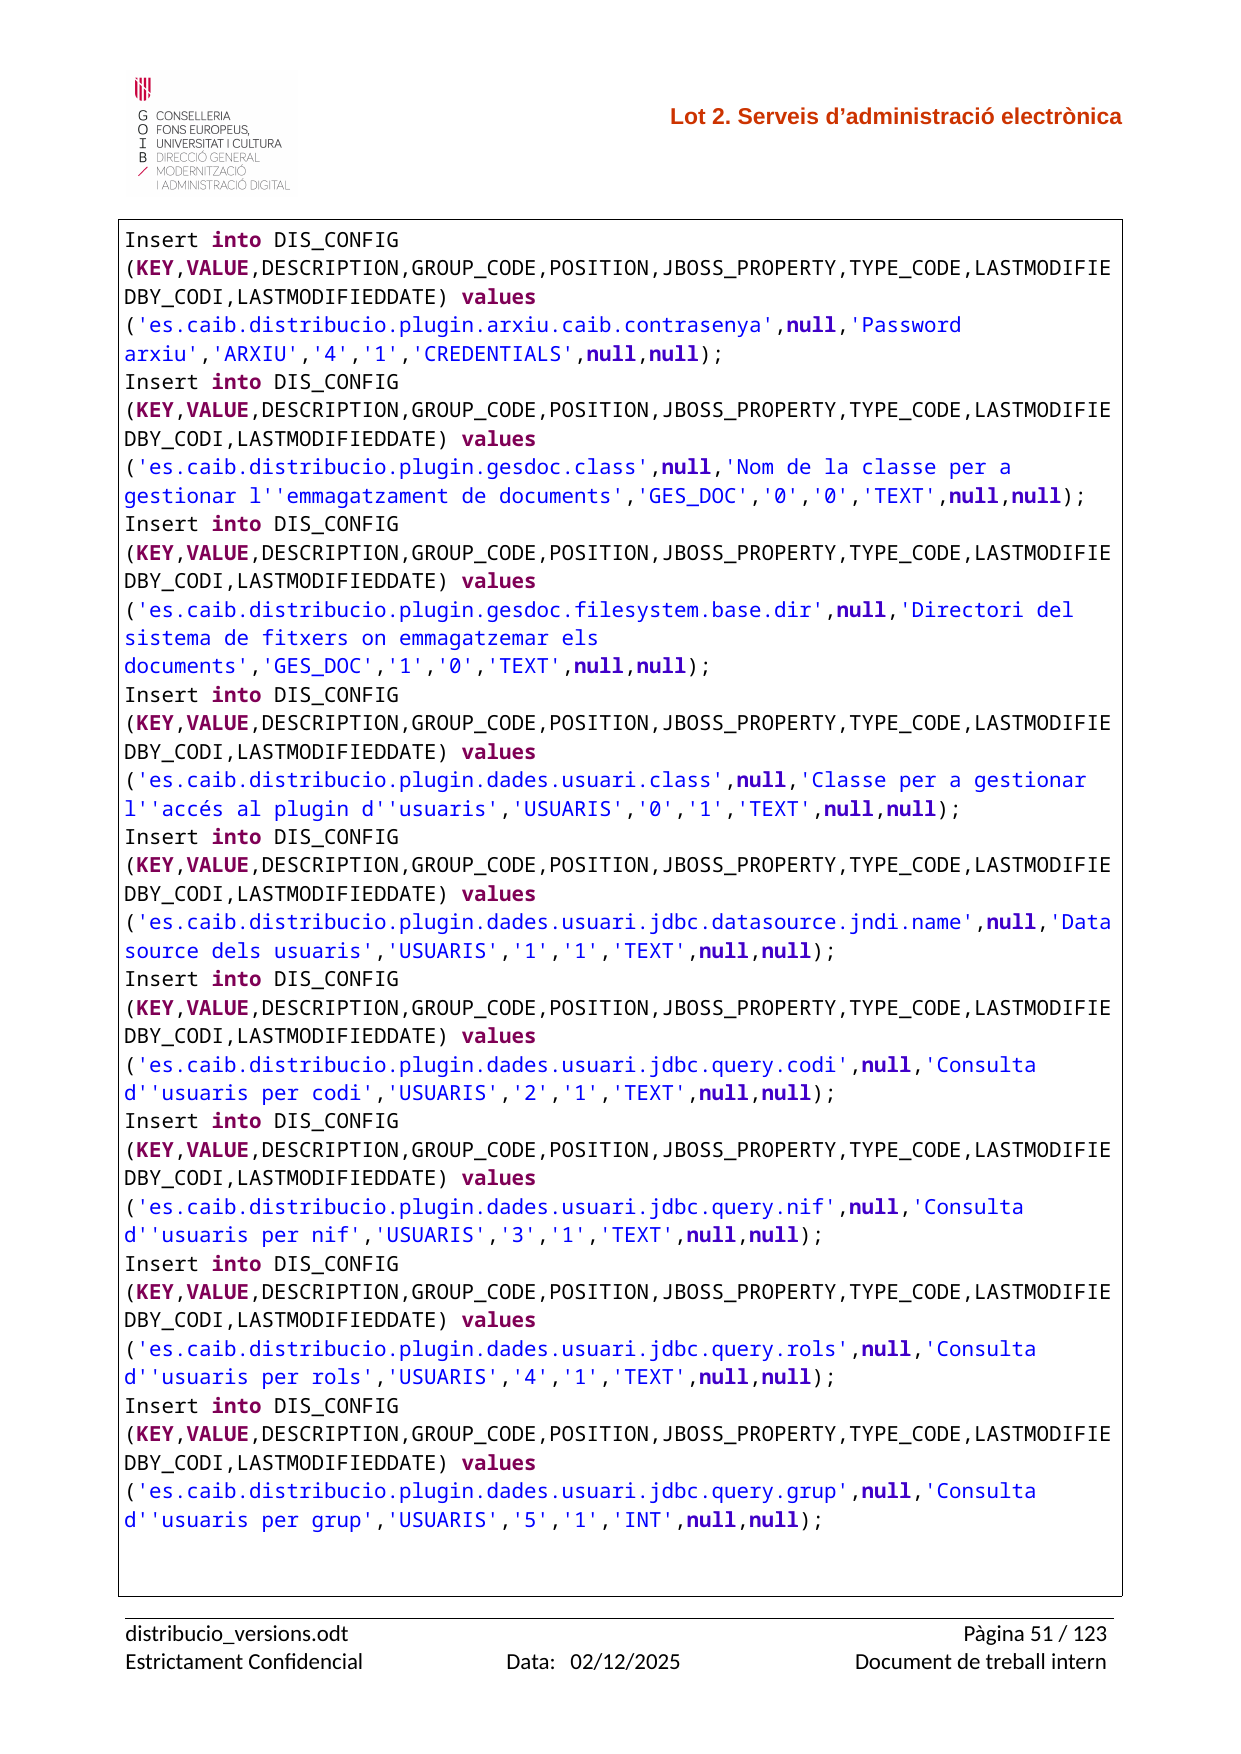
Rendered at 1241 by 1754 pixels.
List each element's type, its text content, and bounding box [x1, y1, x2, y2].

table_header Insert into DIS_CONFIG (KEY,VALUE,DESCRIPTION,GROUP_CODE,POSITION,JBOSS_PROPERTY,TYPE_CODE,LASTMODIFIEDBY_CODI,LASTMODIFIEDDATE) values ('es.caib.distribucio.plugin.arxiu.caib.contrasenya',null,'Password arxiu','ARXIU','4','1','CREDENTIALS',null,null); Insert into DIS_CONFIG (KEY,VALUE,DESCRIPTION,GROUP_CODE,POSITION,JBOSS_PROPERTY,TYPE_CODE,LASTMODIFIEDBY_CODI,LASTMODIFIEDDATE) values ('es.caib.distribucio.plugin.gesdoc.class',null,'Nom de la classe per a gestionar l''emmagatzament de documents','GES_DOC','0','0','TEXT',null,null); Insert into DIS_CONFIG (KEY,VALUE,DESCRIPTION,GROUP_CODE,POSITION,JBOSS_PROPERTY,TYPE_CODE,LASTMODIFIEDBY_CODI,LASTMODIFIEDDATE) values ('es.caib.distribucio.plugin.gesdoc.filesystem.base.dir',null,'Directori del sistema de fitxers on emmagatzemar els documents','GES_DOC','1','0','TEXT',null,null); Insert into DIS_CONFIG (KEY,VALUE,DESCRIPTION,GROUP_CODE,POSITION,JBOSS_PROPERTY,TYPE_CODE,LASTMODIFIEDBY_CODI,LASTMODIFIEDDATE) values ('es.caib.distribucio.plugin.dades.usuari.class',null,'Classe per a gestionar l''accés al plugin d''usuaris','USUARIS','0','1','TEXT',null,null); Insert into DIS_CONFIG (KEY,VALUE,DESCRIPTION,GROUP_CODE,POSITION,JBOSS_PROPERTY,TYPE_CODE,LASTMODIFIEDBY_CODI,LASTMODIFIEDDATE) values ('es.caib.distribucio.plugin.dades.usuari.jdbc.datasource.jndi.name',null,'Datasource dels usuaris','USUARIS','1','1','TEXT',null,null); Insert into DIS_CONFIG (KEY,VALUE,DESCRIPTION,GROUP_CODE,POSITION,JBOSS_PROPERTY,TYPE_CODE,LASTMODIFIEDBY_CODI,LASTMODIFIEDDATE) values ('es.caib.distribucio.plugin.dades.usuari.jdbc.query.codi',null,'Consulta d''usuaris per codi','USUARIS','2','1','TEXT',null,null); Insert into DIS_CONFIG (KEY,VALUE,DESCRIPTION,GROUP_CODE,POSITION,JBOSS_PROPERTY,TYPE_CODE,LASTMODIFIEDBY_CODI,LASTMODIFIEDDATE) values ('es.caib.distribucio.plugin.dades.usuari.jdbc.query.nif',null,'Consulta d''usuaris per nif','USUARIS','3','1','TEXT',null,null); Insert into DIS_CONFIG (KEY,VALUE,DESCRIPTION,GROUP_CODE,POSITION,JBOSS_PROPERTY,TYPE_CODE,LASTMODIFIEDBY_CODI,LASTMODIFIEDDATE) values ('es.caib.distribucio.plugin.dades.usuari.jdbc.query.rols',null,'Consulta d''usuaris per rols','USUARIS','4','1','TEXT',null,null); Insert into DIS_CONFIG (KEY,VALUE,DESCRIPTION,GROUP_CODE,POSITION,JBOSS_PROPERTY,TYPE_CODE,LASTMODIFIEDBY_CODI,LASTMODIFIEDDATE) values ('es.caib.distribucio.plugin.dades.usuari.jdbc.query.grup',null,'Consulta d''usuaris per grup','USUARIS','5','1','INT',null,null); [119, 220, 1122, 1596]
picture [126, 70, 299, 197]
